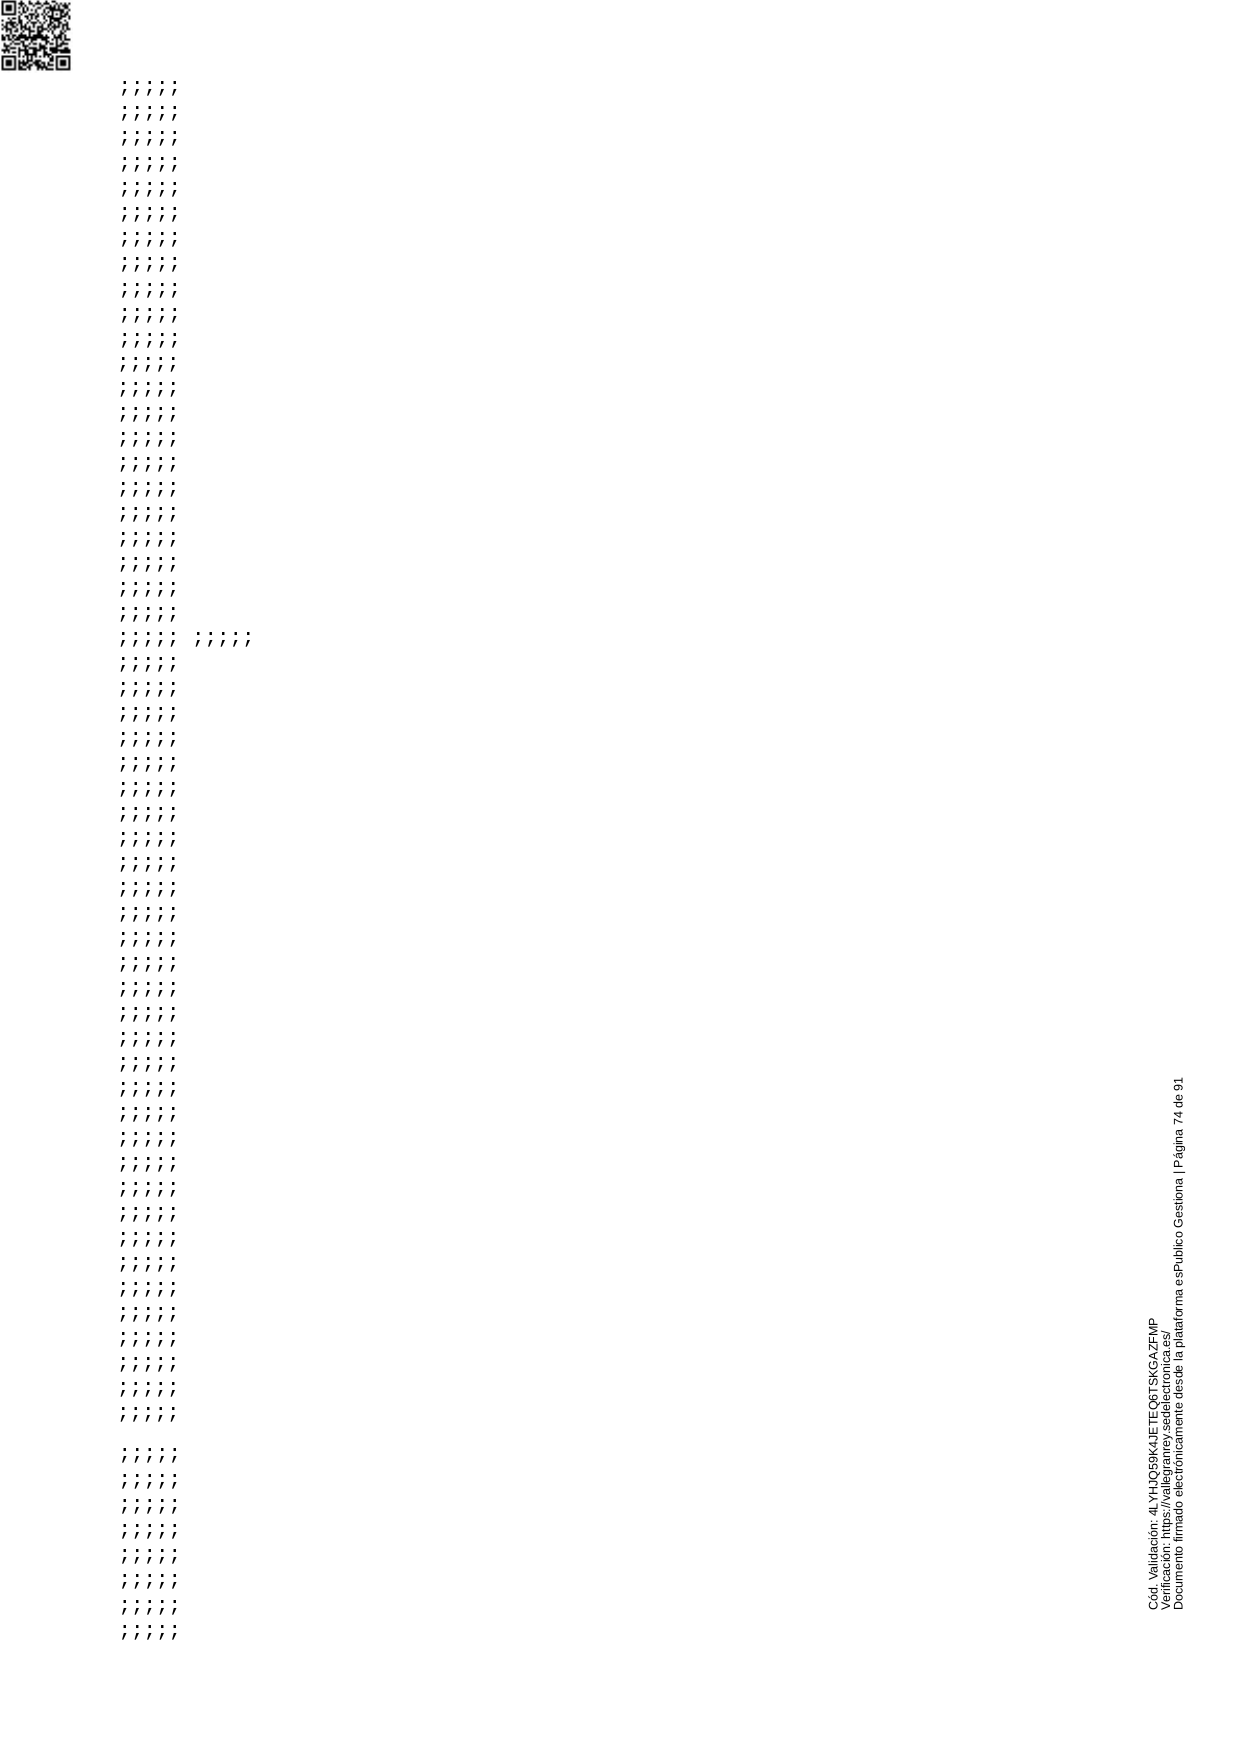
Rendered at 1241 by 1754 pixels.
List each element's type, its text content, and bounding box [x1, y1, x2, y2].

text ;;;;; [117, 1076, 1093, 1099]
text ;;;;; [117, 776, 1093, 799]
text ;;;;; [117, 751, 1093, 774]
text ;;;;; [117, 426, 1093, 449]
text ;;;;; [117, 1126, 1093, 1149]
text ;;;;; [117, 526, 1093, 549]
text ;;;;; [117, 926, 1093, 949]
text ;;;;; [117, 1351, 1093, 1374]
text ;;;;; [117, 376, 1093, 399]
text ;;;;; [117, 876, 1093, 899]
text ;;;;; [117, 1276, 1093, 1299]
text ;;;;; [117, 401, 1093, 424]
text ;;;;; [117, 1326, 1093, 1349]
text ;;;;; [117, 851, 1093, 874]
text ;;;;; [117, 901, 1093, 924]
text ;;;;; [117, 451, 1093, 474]
text ;;;;; [117, 826, 1093, 849]
text ;;;;; [117, 701, 1093, 724]
text ;;;;; [117, 1101, 1093, 1124]
text ;;;;; [117, 1251, 1093, 1274]
text ;;;;; [117, 951, 1093, 974]
text ;;;;; [117, 1151, 1093, 1174]
text ;;;;; [117, 1201, 1093, 1224]
text ;;;;; [117, 576, 1093, 599]
text ;;;;; [117, 1226, 1093, 1249]
text ;;;;; [117, 1026, 1093, 1049]
text ;;;;; [117, 501, 1093, 524]
text ;;;;; [117, 726, 1093, 749]
text ;;;;; [117, 651, 1093, 674]
text ;;;;; [117, 1001, 1093, 1024]
text ;;;;; [117, 676, 1093, 699]
text ;;;;; [117, 351, 1093, 374]
text ;;;;; [117, 1401, 1093, 1424]
text ;;;;; [117, 976, 1093, 999]
text ;;;;; [117, 476, 1093, 499]
text ;;;;; [117, 601, 1093, 624]
text ;;;;; ;;;;; [117, 626, 1093, 649]
text ;;;;; [117, 1301, 1093, 1324]
text ;;;;; [117, 1176, 1093, 1199]
text ;;;;; [117, 801, 1093, 824]
text ;;;;; [117, 551, 1093, 574]
text ;;;;; [117, 1376, 1093, 1399]
text ;;;;; [117, 1051, 1093, 1074]
